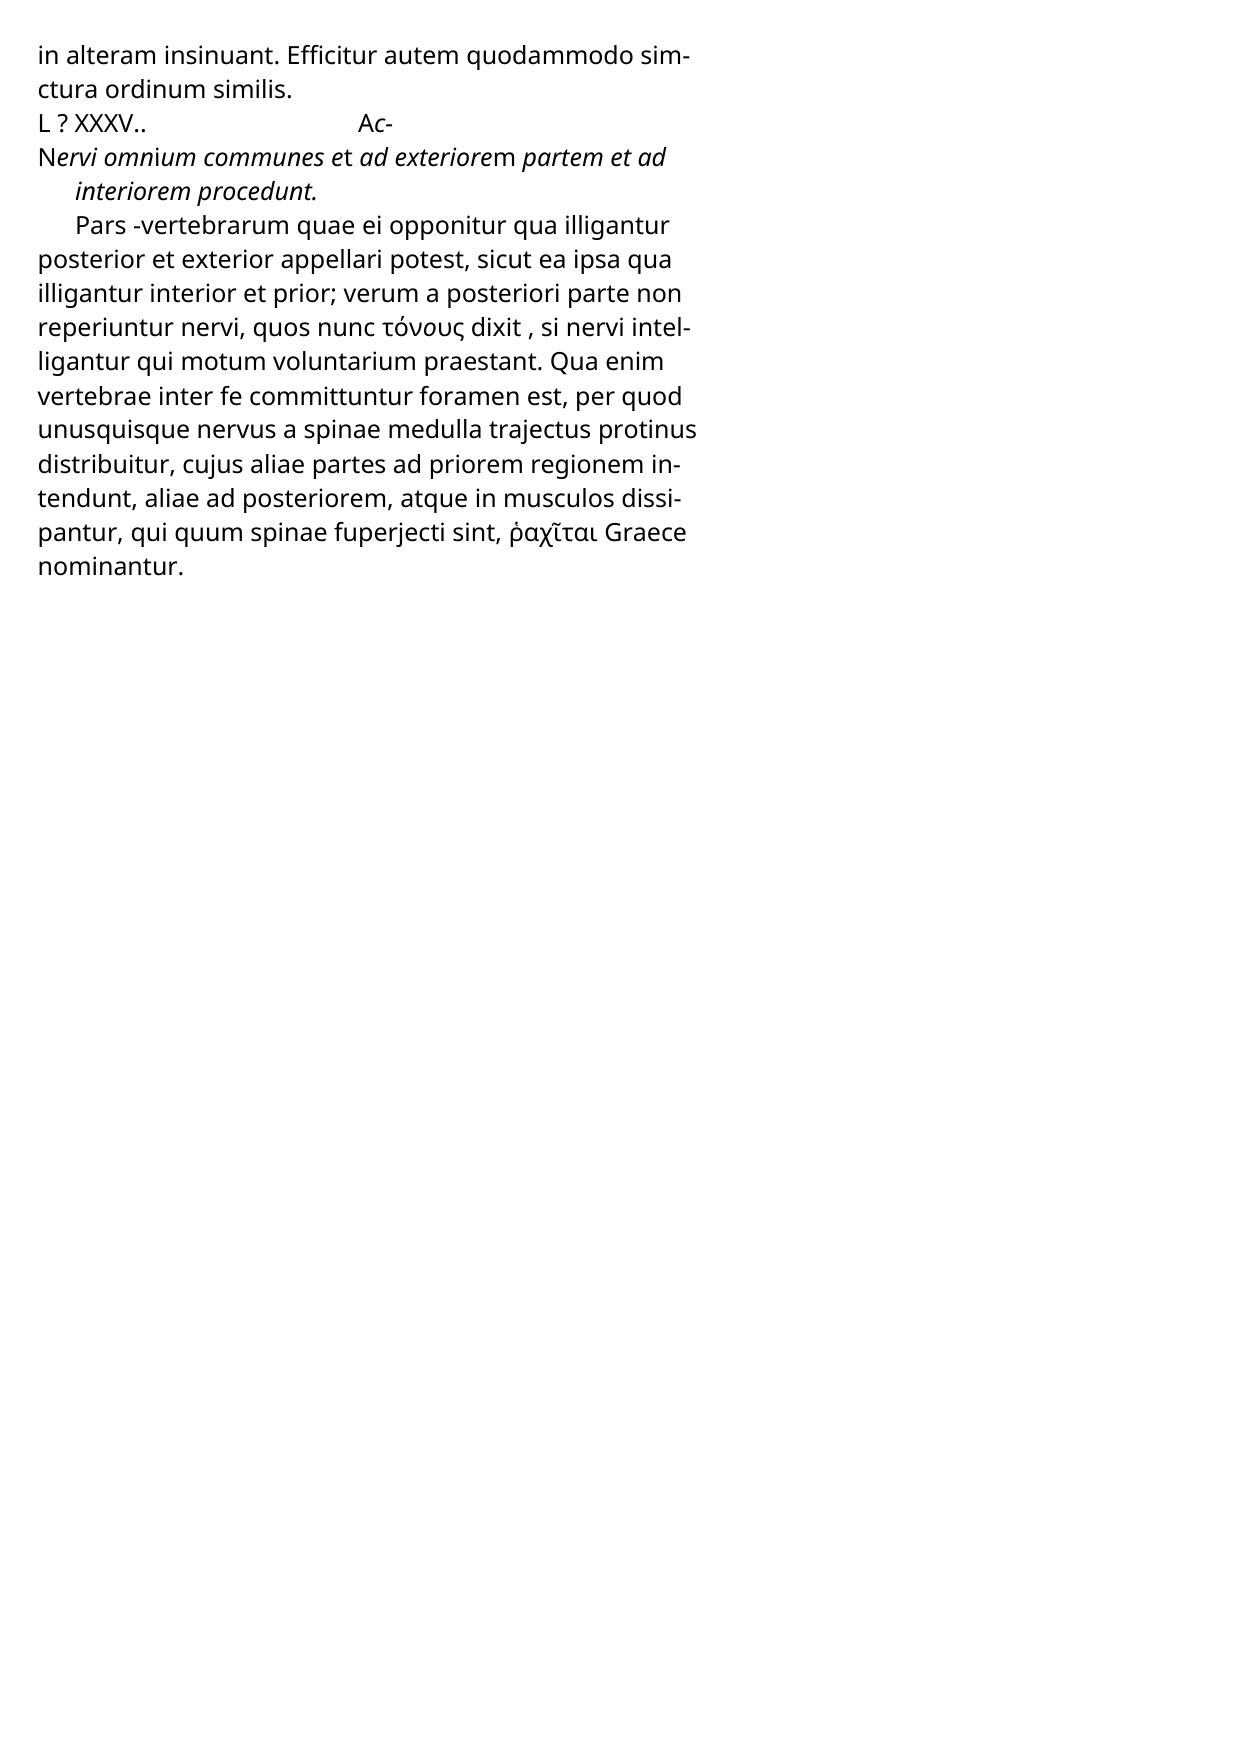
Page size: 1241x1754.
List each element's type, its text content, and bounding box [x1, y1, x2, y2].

text L ? XXXV.. Ac- [37, 106, 1203, 140]
text Nervi omnium communes et ad exteriorem partem et ad interiorem procedunt. [37, 140, 1203, 208]
text Pars -vertebrarum quae ei opponitur qua illigantur posterior et exterior appellari potest, sicut ea ipsa qua illigantur interior et prior; verum a posteriori parte non reperiuntur nervi, quos nunc τόνους dixit , si nervi intel- ligantur qui motum voluntarium praestant. Qua enim vertebrae inter fe committuntur foramen est, per quod unusquisque nervus a spinae medulla trajectus protinus distribuitur, cujus aliae partes ad priorem regionem in- tendunt, aliae ad posteriorem, atque in musculos dissi- pantur, qui quum spinae fuperjecti sint, ῥαχῖται Graece nominantur. [37, 208, 1203, 582]
text in alteram insinuant. Efficitur autem quodammodo sim- ctura ordinum similis. [37, 37, 1203, 106]
